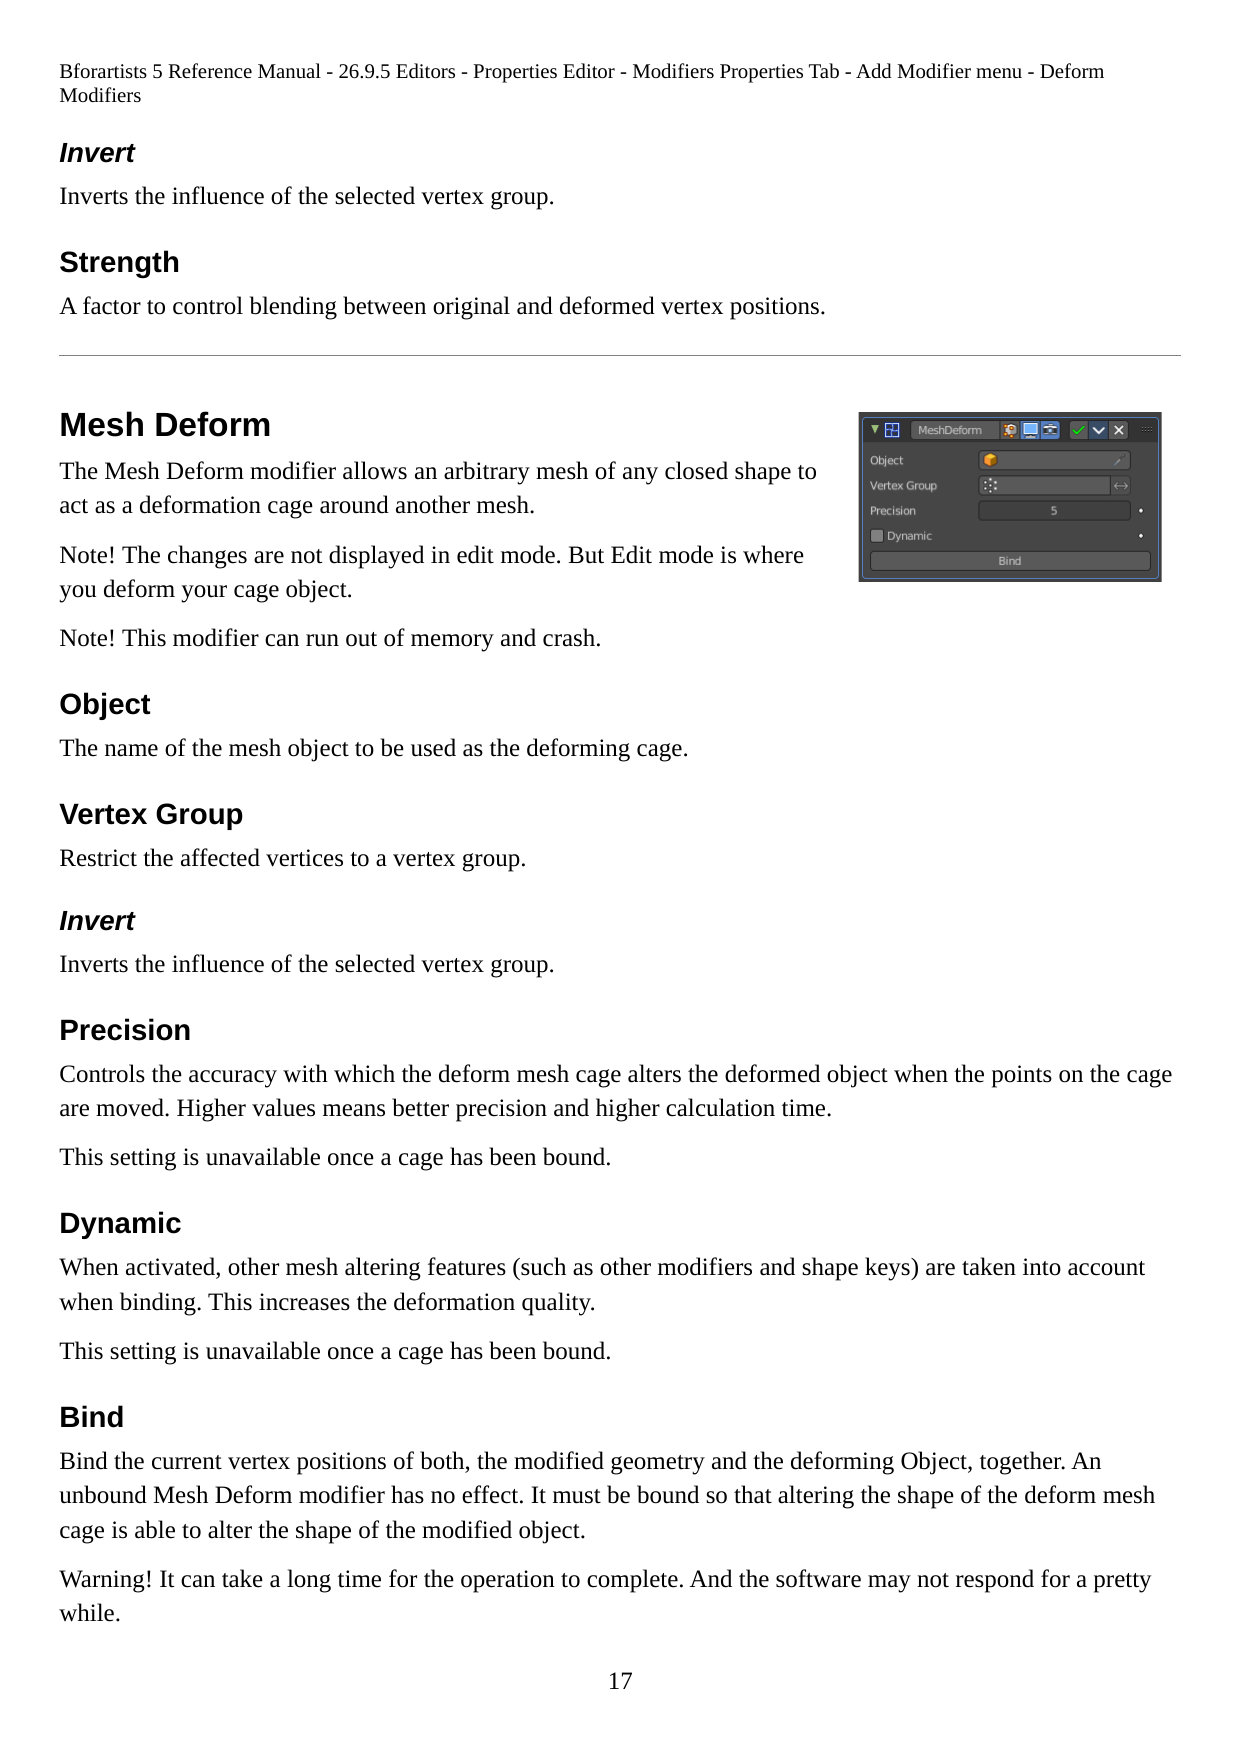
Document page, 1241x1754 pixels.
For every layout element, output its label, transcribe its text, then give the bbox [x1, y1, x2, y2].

text Note! This modifier can run out of memory and crash. [59, 623, 1181, 652]
text When activated, other mesh altering features (such as other modifiers and shape keys) are taken into account when binding. This increases the deformation quality. [59, 1252, 1181, 1316]
subtitle Strength [59, 245, 1181, 278]
text The Mesh Deform modifier allows an arbitrary mesh of any closed shape to act as a deformation cage around another mesh. [59, 456, 858, 519]
subtitle Precision [59, 1013, 1181, 1046]
text Warning! It can take a long time for the operation to complete. And the software may not respond for a pretty while. [59, 1564, 1181, 1627]
subtitle Invert [59, 904, 1181, 936]
text Bind the current vertex positions of both, the modified geometry and the deforming Object, together. An unbound Mesh Deform modifier has no effect. It must be bound so that altering the shape of the deform mesh cage is able to alter the shape of the modified object. [59, 1446, 1181, 1543]
text Inverts the influence of the selected vertex group. [59, 181, 1181, 210]
text The name of the mesh object to be used as the deforming cage. [59, 733, 1181, 762]
picture [858, 412, 1162, 582]
subtitle Vertex Group [59, 797, 1181, 831]
subtitle Invert [59, 137, 1181, 168]
subtitle Mesh Deform [59, 405, 1181, 444]
subtitle Bind [59, 1399, 1181, 1433]
text This setting is unavailable once a cage has been bound. [59, 1142, 1181, 1171]
text Note! The changes are not displayed in edit mode. But Edit mode is where you deform your cage object. [59, 540, 1181, 603]
text Controls the accuracy with which the deform mesh cage alters the deformed object when the points on the cage are moved. Higher values means better precision and higher calculation time. [59, 1059, 1181, 1122]
text A factor to control blending between original and deformed vertex positions. [59, 291, 1181, 320]
text This setting is unavailable once a cage has been bound. [59, 1336, 1181, 1364]
subtitle Dynamic [59, 1206, 1181, 1240]
text Inverts the influence of the selected vertex group. [59, 949, 1181, 978]
text Restrict the affected vertices to a vertex group. [59, 843, 1181, 872]
subtitle Object [59, 687, 1181, 721]
